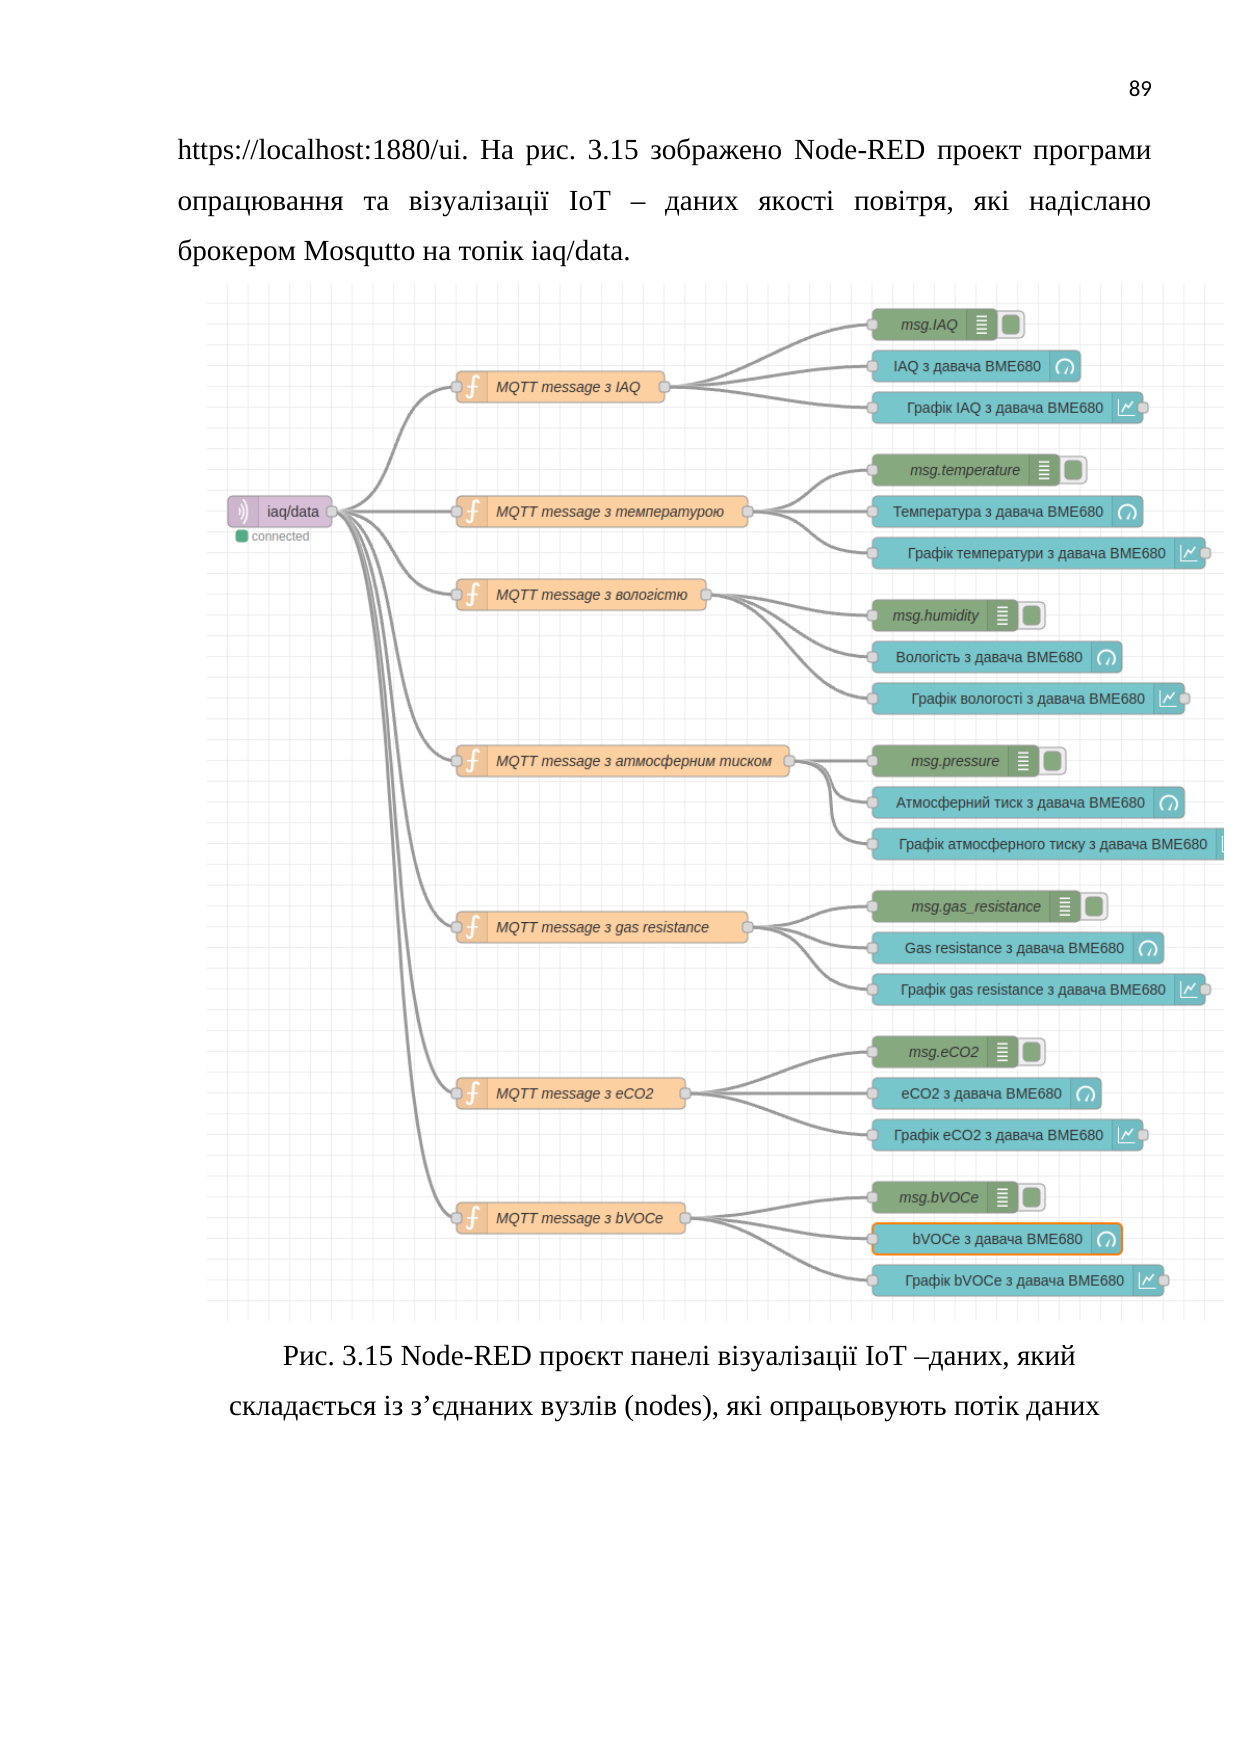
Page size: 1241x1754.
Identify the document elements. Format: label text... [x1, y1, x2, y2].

picture [206, 283, 1224, 1321]
text https://localhost:1880/ui. На рис. 3.15 зображено Node-RED проект програми опрацювання та візуалізації IoT – даних якості повітря, які надіслано брокером Mosqutto на топік iaq/data. [177, 132, 1152, 267]
text Рис. 3.15 Node-RED проєкт панелі візуалізації IoT –даних, який складається із з’єднаних вузлів (nodes), які опрацьовують потік даних [177, 1338, 1152, 1422]
